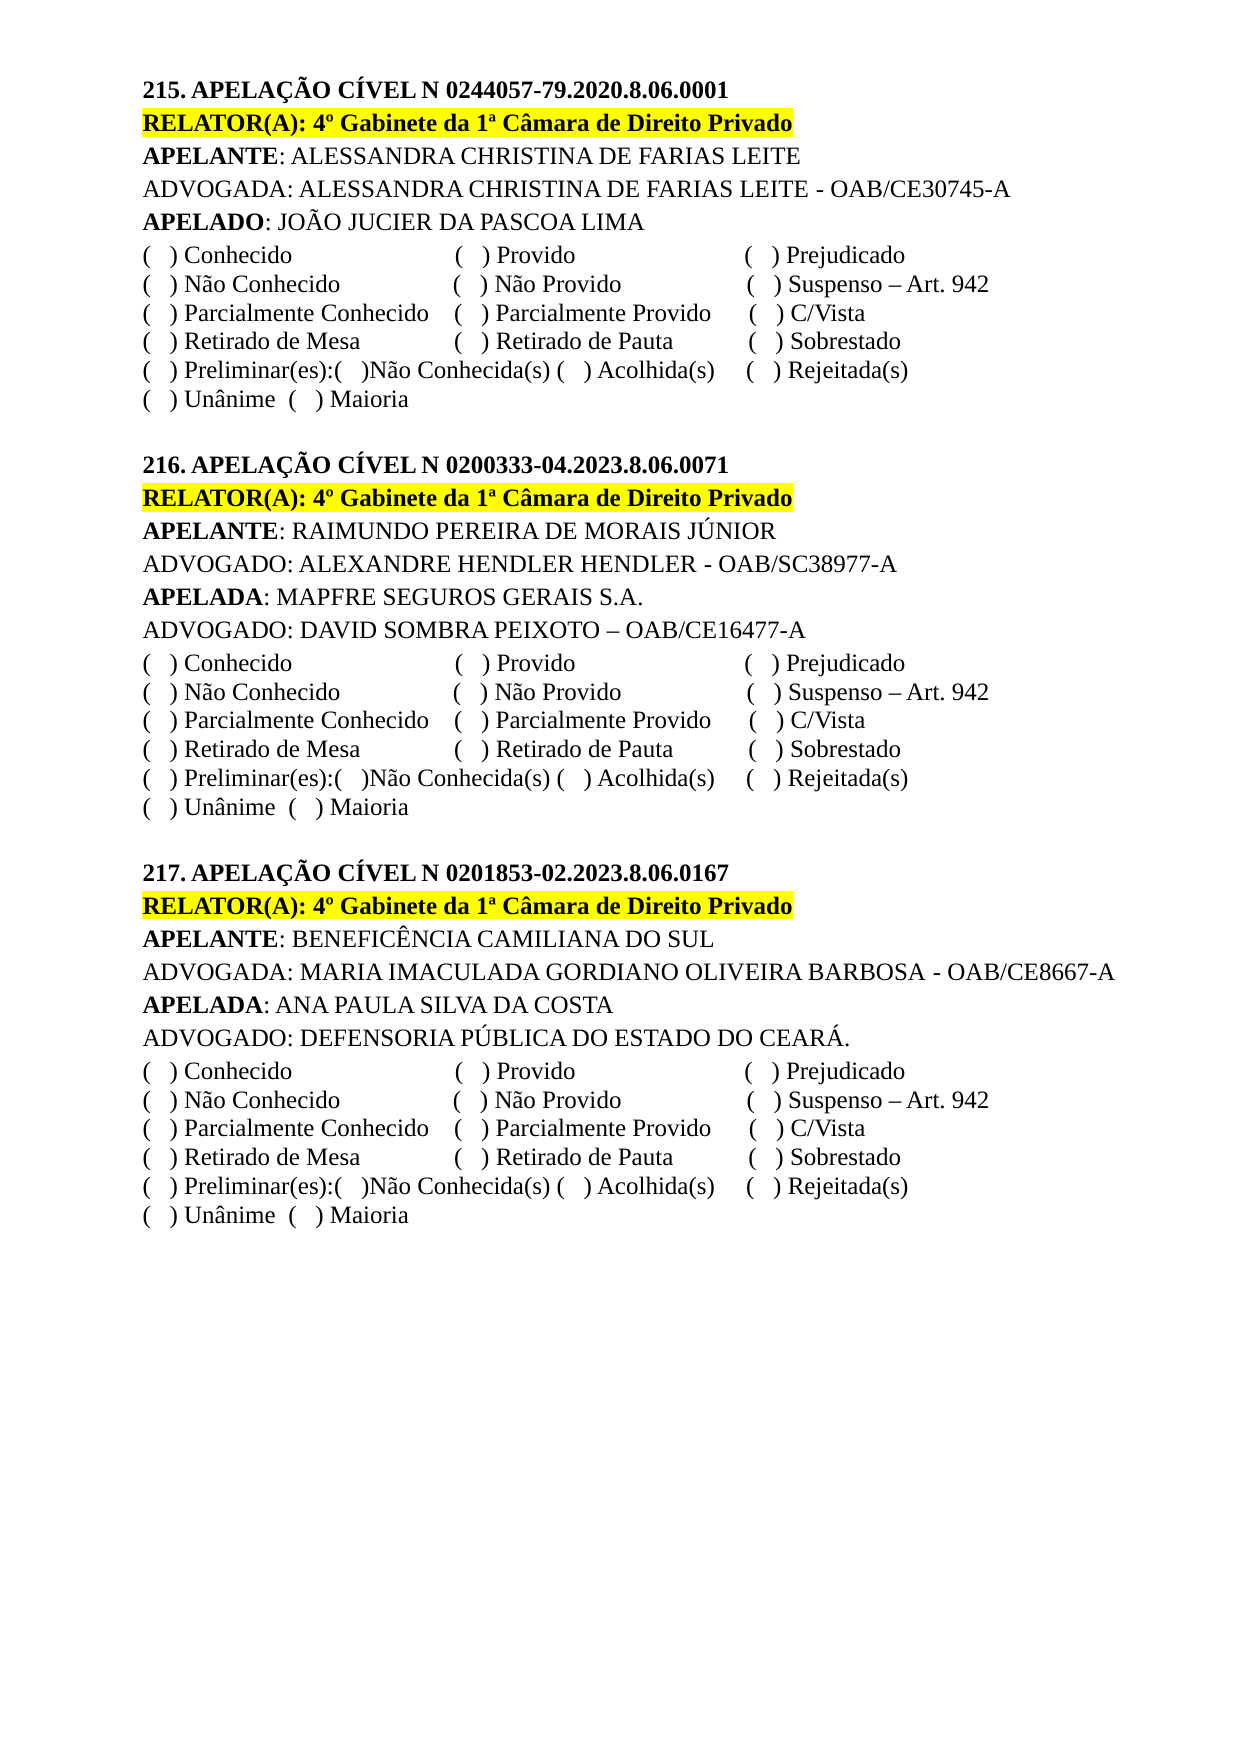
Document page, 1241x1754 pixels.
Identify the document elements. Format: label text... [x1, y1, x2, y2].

text 215. APELAÇÃO CÍVEL N 0244057-79.2020.8.06.0001 RELATOR(A): 4º Gabinete da 1ª Câmara de Direito Privado APELANTE: ALESSANDRA CHRISTINA DE FARIAS LEITE ADVOGADA: ALESSANDRA CHRISTINA DE FARIAS LEITE - OAB/CE30745-A APELADO: JOÃO JUCIER DA PASCOA LIMA [142, 75, 1141, 236]
text ( ) Preliminar(es):( )Não Conhecida(s) ( ) Acolhida(s) ( ) Rejeitada(s) [142, 1171, 1158, 1200]
text ( ) Retirado de Mesa ( ) Retirado de Pauta ( ) Sobrestado [142, 734, 1158, 763]
text ( ) Parcialmente Conhecido ( ) Parcialmente Provido ( ) C/Vista [142, 1113, 1158, 1142]
text ( ) Conhecido ( ) Provido ( ) Prejudicado [142, 648, 1141, 677]
text ( ) Não Conhecido ( ) Não Provido ( ) Suspenso – Art. 942 [142, 677, 1158, 706]
text ( ) Unânime ( ) Maioria 217. APELAÇÃO CÍVEL N 0201853-02.2023.8.06.0167 RELATOR(A): 4º Gabinete da 1ª Câmara de Direito Privado APELANTE: BENEFICÊNCIA CAMILIANA DO SUL ADVOGADA: MARIA IMACULADA GORDIANO OLIVEIRA BARBOSA - OAB/CE8667-A APELADA: ANA PAULA SILVA DA COSTA [142, 792, 1141, 1019]
text ( ) Não Conhecido ( ) Não Provido ( ) Suspenso – Art. 942 [142, 269, 1158, 298]
text ( ) Parcialmente Conhecido ( ) Parcialmente Provido ( ) C/Vista [142, 298, 1158, 326]
text ( ) Preliminar(es):( )Não Conhecida(s) ( ) Acolhida(s) ( ) Rejeitada(s) [142, 763, 1158, 792]
text ( ) Conhecido ( ) Provido ( ) Prejudicado [142, 240, 1141, 269]
text ( ) Unânime ( ) Maioria 216. APELAÇÃO CÍVEL N 0200333-04.2023.8.06.0071 RELATOR(A): 4º Gabinete da 1ª Câmara de Direito Privado APELANTE: RAIMUNDO PEREIRA DE MORAIS JÚNIOR ADVOGADO: ALEXANDRE HENDLER HENDLER - OAB/SC38977-A APELADA: MAPFRE SEGUROS GERAIS S.A. ADVOGADO: DAVID SOMBRA PEIXOTO – OAB/CE16477-A [142, 384, 1141, 644]
text ( ) Retirado de Mesa ( ) Retirado de Pauta ( ) Sobrestado [142, 326, 1158, 355]
text ( ) Conhecido ( ) Provido ( ) Prejudicado [142, 1056, 1141, 1085]
text ( ) Preliminar(es):( )Não Conhecida(s) ( ) Acolhida(s) ( ) Rejeitada(s) [142, 355, 1158, 384]
text ( ) Retirado de Mesa ( ) Retirado de Pauta ( ) Sobrestado [142, 1142, 1158, 1171]
text ( ) Não Conhecido ( ) Não Provido ( ) Suspenso – Art. 942 [142, 1085, 1158, 1113]
text ( ) Parcialmente Conhecido ( ) Parcialmente Provido ( ) C/Vista [142, 706, 1158, 734]
text ADVOGADO: DEFENSORIA PÚBLICA DO ESTADO DO CEARÁ. [142, 1023, 1141, 1052]
text ( ) Unânime ( ) Maioria [142, 1200, 1141, 1294]
